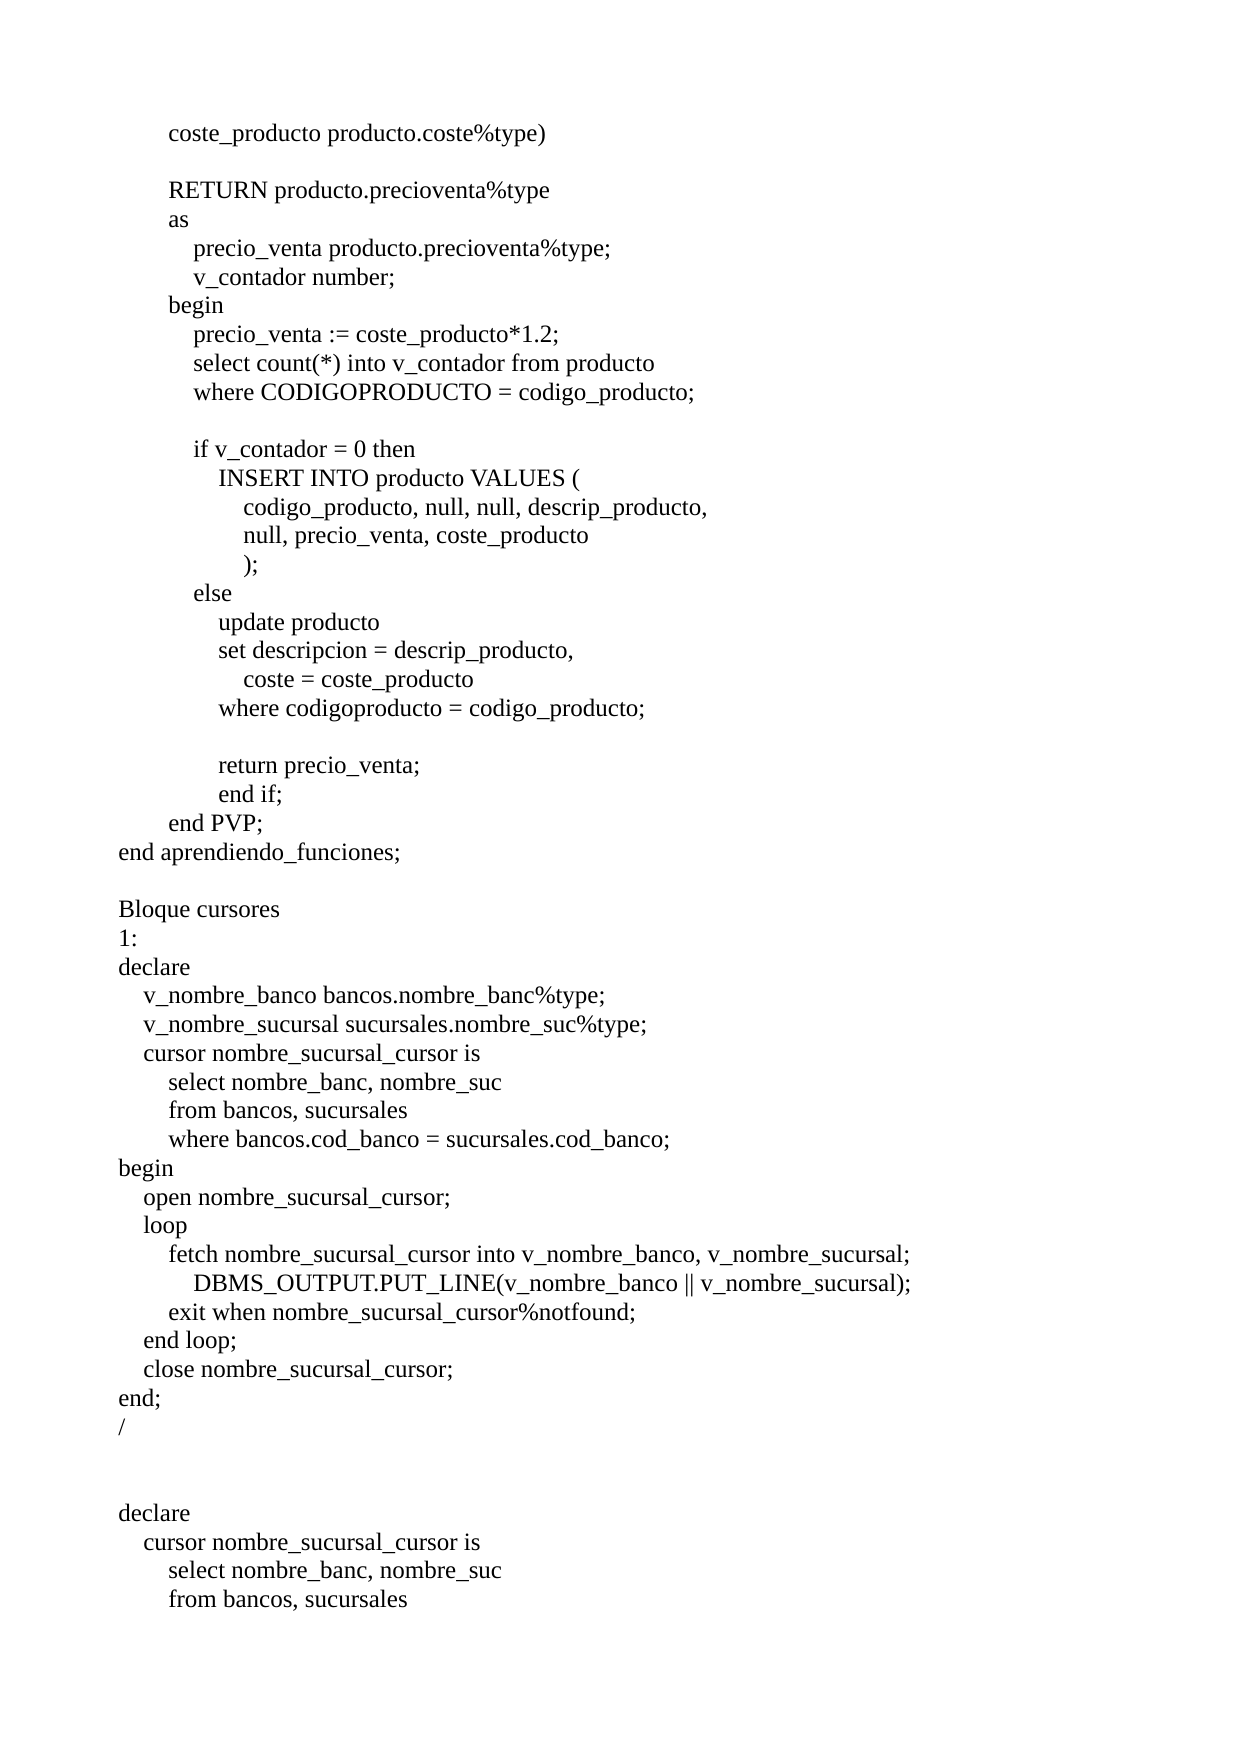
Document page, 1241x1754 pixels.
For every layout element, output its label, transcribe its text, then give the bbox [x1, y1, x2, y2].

text declare [118, 952, 1122, 981]
text v_nombre_banco bancos.nombre_banc%type; [118, 981, 1122, 1009]
text fetch nombre_sucursal_cursor into v_nombre_banco, v_nombre_sucursal; [118, 1239, 1122, 1268]
text cursor nombre_sucursal_cursor is [118, 1038, 1122, 1067]
text end loop; [118, 1326, 1122, 1354]
text return precio_venta; [118, 751, 1122, 779]
text v_nombre_sucursal sucursales.nombre_suc%type; [118, 1009, 1122, 1038]
text precio_venta producto.precioventa%type; [118, 233, 1122, 262]
text coste_producto producto.coste%type) [118, 118, 1122, 147]
text codigo_producto, null, null, descrip_producto, [118, 492, 1122, 521]
text where CODIGOPRODUCTO = codigo_producto; [118, 377, 1122, 406]
text begin [118, 291, 1122, 319]
text null, precio_venta, coste_producto [118, 521, 1122, 549]
text set descripcion = descrip_producto, [118, 636, 1122, 664]
text select count(*) into v_contador from producto [118, 348, 1122, 377]
text cursor nombre_sucursal_cursor is [118, 1527, 1122, 1556]
text loop [118, 1211, 1122, 1239]
text ); [118, 549, 1122, 578]
text RETURN producto.precioventa%type [118, 176, 1122, 204]
text end aprendiendo_funciones; [118, 837, 1122, 866]
text update producto [118, 607, 1122, 636]
text exit when nombre_sucursal_cursor%notfound; [118, 1297, 1122, 1326]
text v_contador number; [118, 262, 1122, 291]
text end; [118, 1383, 1122, 1412]
text else [118, 578, 1122, 607]
text close nombre_sucursal_cursor; [118, 1354, 1122, 1383]
text Bloque cursores [118, 894, 1122, 923]
text from bancos, sucursales [118, 1096, 1122, 1124]
text from bancos, sucursales [118, 1584, 1122, 1613]
text select nombre_banc, nombre_suc [118, 1067, 1122, 1096]
text 1: [118, 923, 1122, 952]
text declare [118, 1498, 1122, 1527]
text DBMS_OUTPUT.PUT_LINE(v_nombre_banco || v_nombre_sucursal); [118, 1268, 1122, 1297]
text end PVP; [118, 808, 1122, 837]
text if v_contador = 0 then [118, 434, 1122, 463]
text precio_venta := coste_producto*1.2; [118, 319, 1122, 348]
text as [118, 204, 1122, 233]
text end if; [118, 779, 1122, 808]
text coste = coste_producto [118, 664, 1122, 693]
text INSERT INTO producto VALUES ( [118, 463, 1122, 492]
text select nombre_banc, nombre_suc [118, 1556, 1122, 1584]
text where codigoproducto = codigo_producto; [118, 693, 1122, 722]
text open nombre_sucursal_cursor; [118, 1182, 1122, 1211]
text / [118, 1412, 1122, 1441]
text where bancos.cod_banco = sucursales.cod_banco; [118, 1124, 1122, 1153]
text begin [118, 1153, 1122, 1182]
